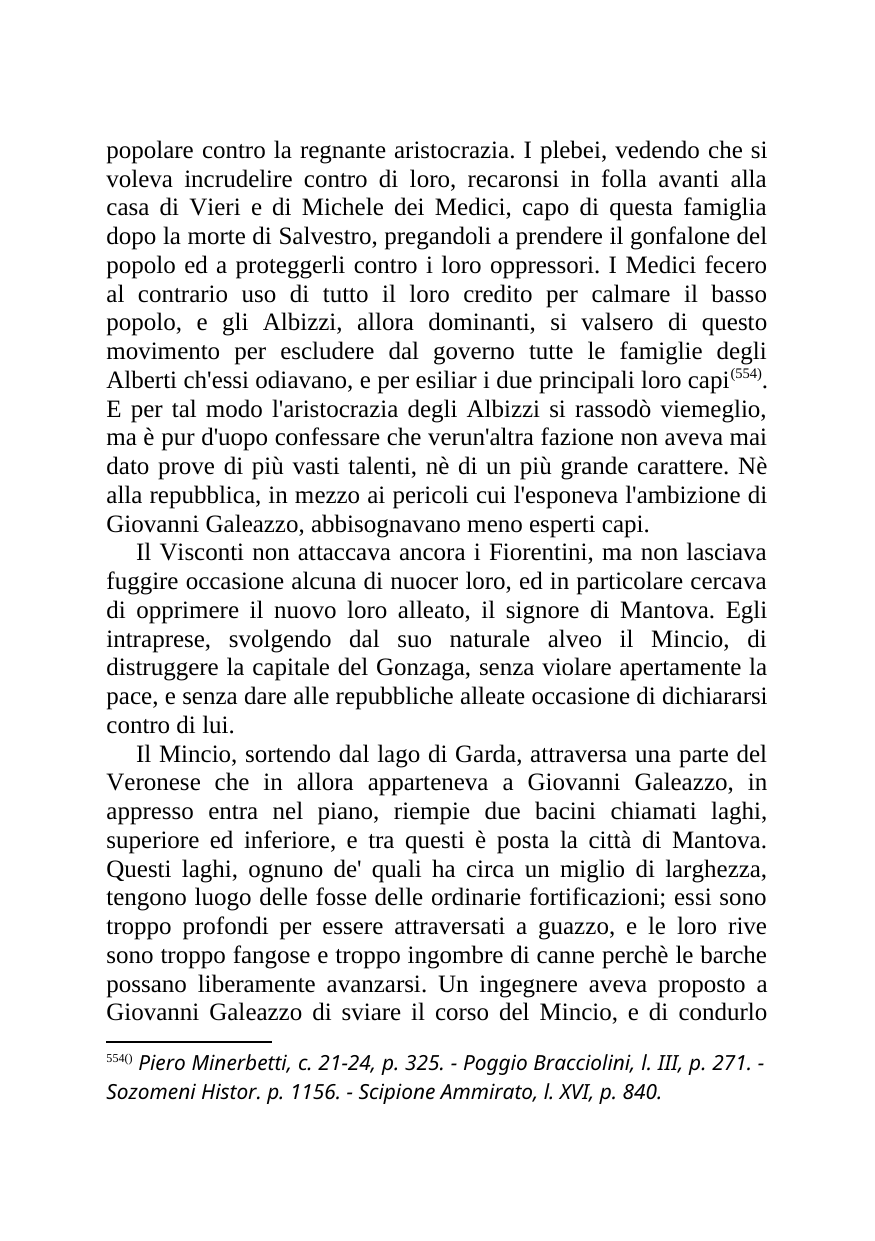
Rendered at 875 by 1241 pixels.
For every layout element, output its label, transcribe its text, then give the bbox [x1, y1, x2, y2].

text popolare contro la regnante aristocrazia. I plebei, vedendo che si voleva incrudelire contro di loro, recaronsi in folla avanti alla casa di Vieri e di Michele dei Medici, capo di questa famiglia dopo la morte di Salvestro, pregandoli a prendere il gonfalone del popolo ed a proteggerli contro i loro oppressori. I Medici fecero al contrario uso di tutto il loro credito per calmare il basso popolo, e gli Albizzi, allora dominanti, si valsero di questo movimento per escludere dal governo tutte le famiglie degli Alberti ch'essi odiavano, e per esiliar i due principali loro capi(). E per tal modo l'aristocrazia degli Albizzi si rassodò viemeglio, ma è pur d'uopo confessare che verun'altra fazione non aveva mai dato prove di più vasti talenti, nè di un più grande carattere. Nè alla repubblica, in mezzo ai pericoli cui l'esponeva l'ambizione di Giovanni Galeazzo, abbisognavano meno esperti capi. [106, 135, 768, 537]
text () Piero Minerbetti, c. 21-24, p. 325. - Poggio Bracciolini, l. III, p. 271. - Sozomeni Histor. p. 1156. - Scipione Ammirato, l. XVI, p. 840. [106, 1048, 768, 1105]
text Il Visconti non attaccava ancora i Fiorentini, ma non lasciava fuggire occasione alcuna di nuocer loro, ed in particolare cercava di opprimere il nuovo loro alleato, il signore di Mantova. Egli intraprese, svolgendo dal suo naturale alveo il Mincio, di distruggere la capitale del Gonzaga, senza violare apertamente la pace, e senza dare alle repubbliche alleate occasione di dichiararsi contro di lui. [106, 537, 768, 739]
text Il Mincio, sortendo dal lago di Garda, attraversa una parte del Veronese che in allora apparteneva a Giovanni Galeazzo, in appresso entra nel piano, riempie due bacini chiamati laghi, superiore ed inferiore, e tra questi è posta la città di Mantova. Questi laghi, ognuno de' quali ha circa un miglio di larghezza, tengono luogo delle fosse delle ordinarie fortificazioni; essi sono troppo profondi per essere attraversati a guazzo, e le loro rive sono troppo fangose e troppo ingombre di canne perchè le barche possano liberamente avanzarsi. Un ingegnere aveva proposto a Giovanni Galeazzo di sviare il corso del Mincio, e di condurlo [106, 739, 768, 1026]
